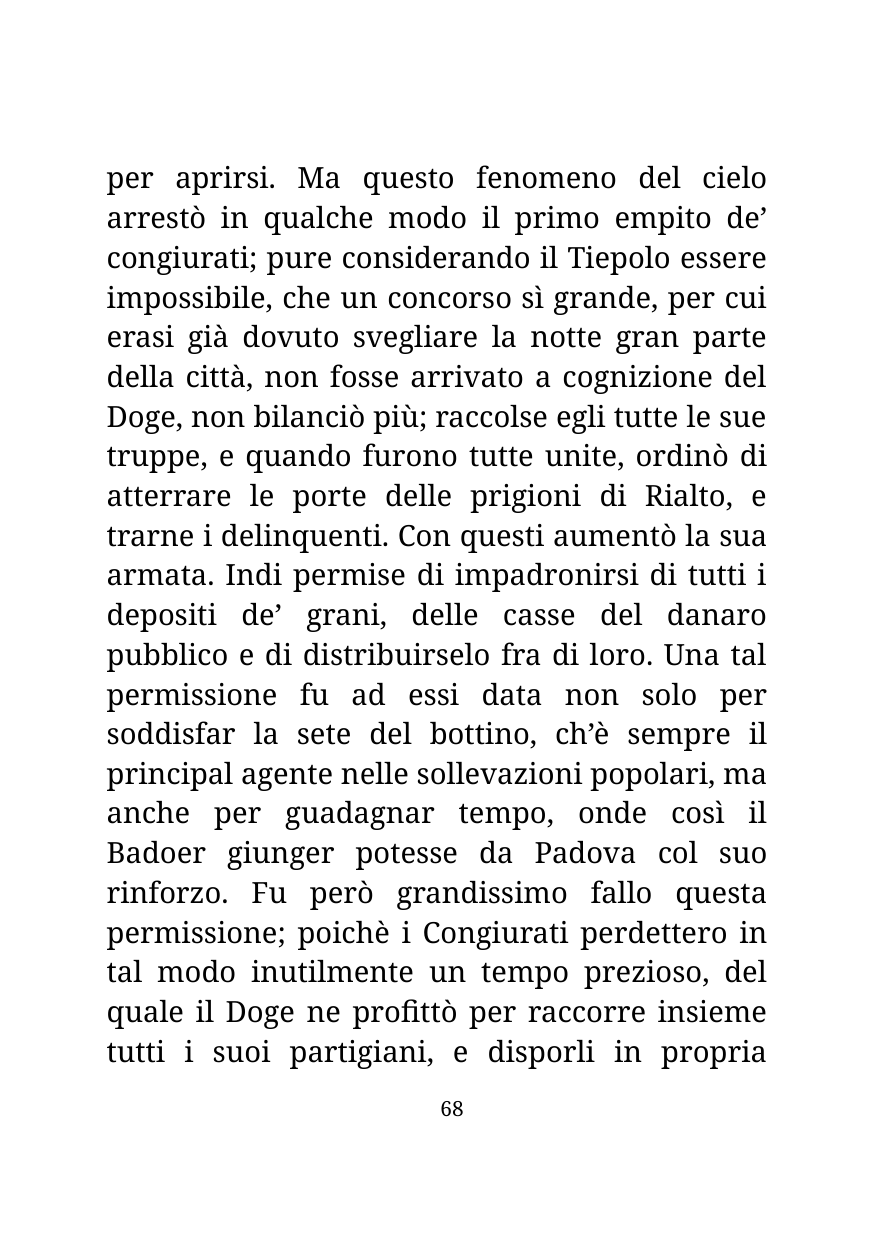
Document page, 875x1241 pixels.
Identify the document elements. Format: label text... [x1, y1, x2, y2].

text per aprirsi. Ma questo fenomeno del cielo arrestò in qualche modo il primo empito de’ congiurati; pure considerando il Tiepolo essere impossibile, che un concorso sì grande, per cui erasi già dovuto svegliare la notte gran parte della città, non fosse arrivato a cognizione del Doge, non bilanciò più; raccolse egli tutte le sue truppe, e quando furono tutte unite, ordinò di atterrare le porte delle prigioni di Rialto, e trarne i delinquenti. Con questi aumentò la sua armata. Indi permise di impadronirsi di tutti i depositi de’ grani, delle casse del danaro pubblico e di distribuirselo fra di loro. Una tal permissione fu ad essi data non solo per soddisfar la sete del bottino, ch’è sempre il principal agente nelle sollevazioni popolari, ma anche per guadagnar tempo, onde così il Badoer giunger potesse da Padova col suo rinforzo. Fu però grandissimo fallo questa permissione; poichè i Congiurati perdettero in tal modo inutilmente un tempo prezioso, del quale il Doge ne profittò per raccorre insieme tutti i suoi partigiani, e disporli in propria [106, 158, 768, 1071]
